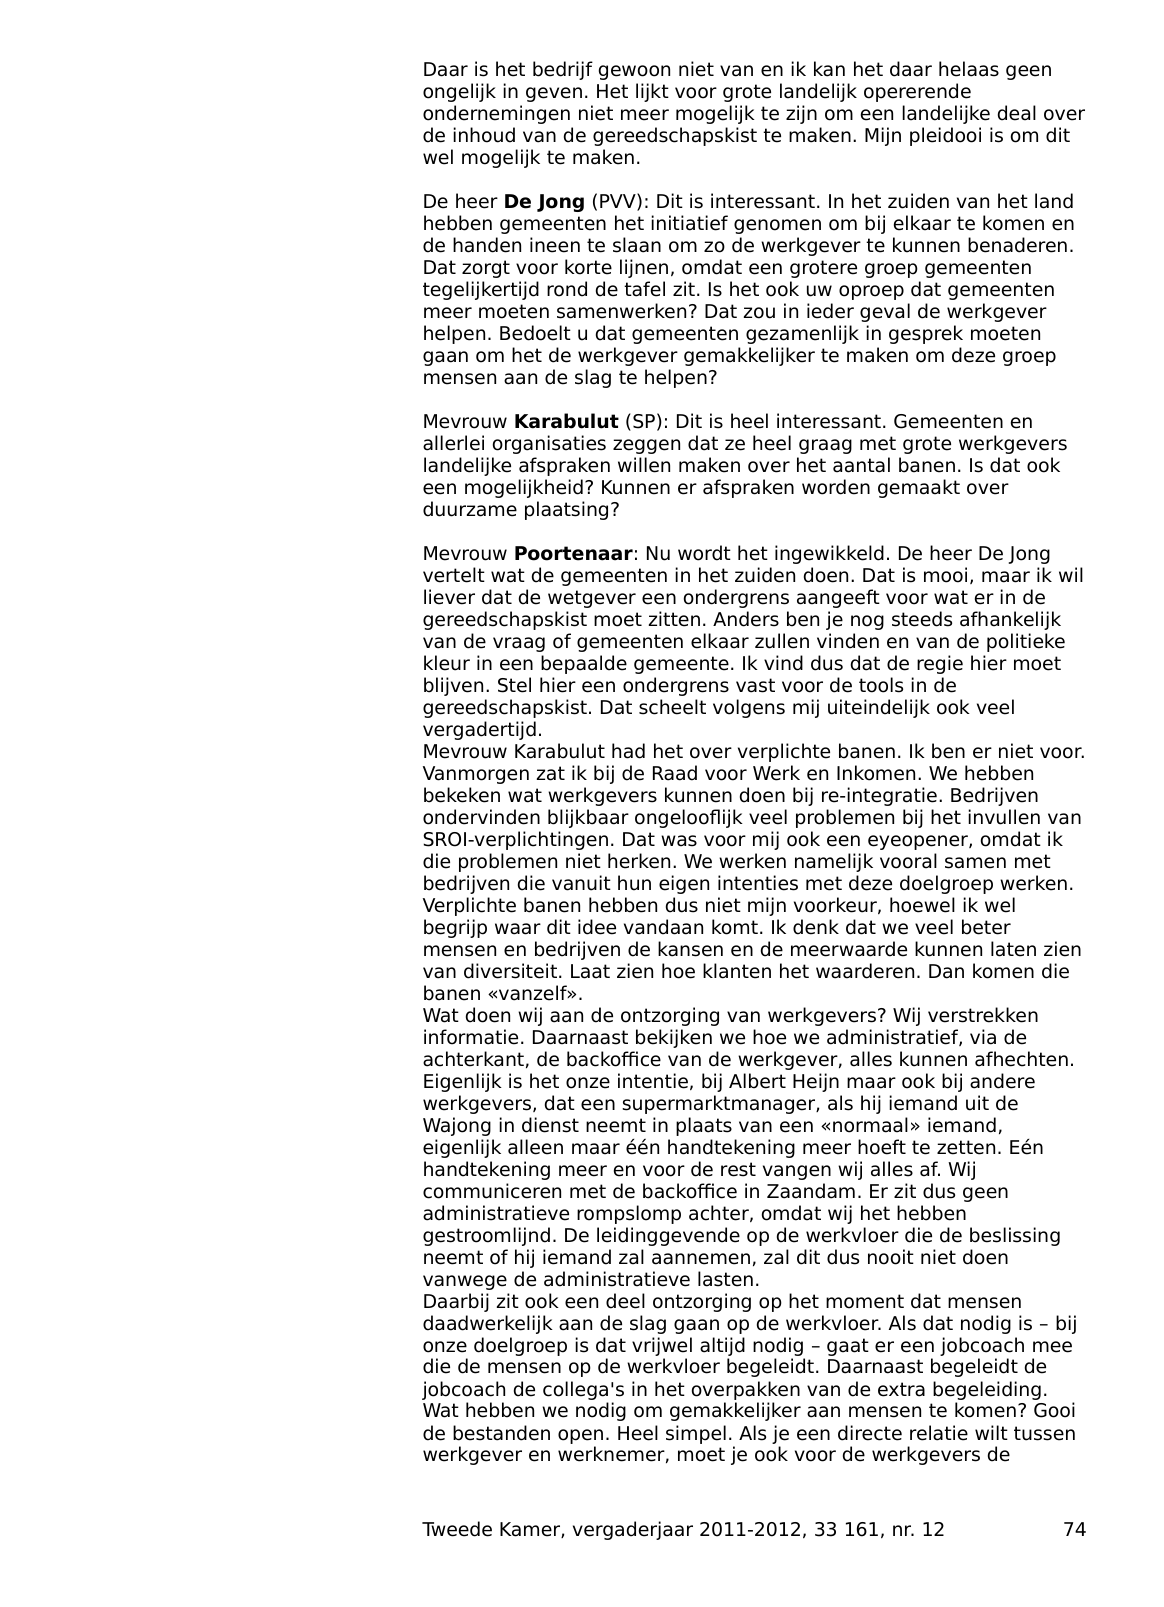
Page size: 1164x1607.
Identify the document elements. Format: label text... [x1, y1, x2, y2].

text De heer De Jong (PVV): Dit is interessant. In het zuiden van het land hebben gemeenten het initiatief genomen om bij elkaar te komen en de handen ineen te slaan om zo de werkgever te kunnen benaderen. Dat zorgt voor korte lijnen, omdat een grotere groep gemeenten tegelijkertijd rond de tafel zit. Is het ook uw oproep dat gemeenten meer moeten samenwerken? Dat zou in ieder geval de werkgever helpen. Bedoelt u dat gemeenten gezamenlijk in gesprek moeten gaan om het de werkgever gemakkelijker te maken om deze groep mensen aan de slag te helpen? [422, 191, 1087, 389]
text Wat hebben we nodig om gemakkelijker aan mensen te komen? Gooi de bestanden open. Heel simpel. Als je een directe relatie wilt tussen werkgever en werknemer, moet je ook voor de werkgevers de [422, 1400, 1087, 1466]
text Mevrouw Karabulut (SP): Dit is heel interessant. Gemeenten en allerlei organisaties zeggen dat ze heel graag met grote werkgevers landelijke afspraken willen maken over het aantal banen. Is dat ook een mogelijkheid? Kunnen er afspraken worden gemaakt over duurzame plaatsing? [422, 411, 1087, 521]
text Wat doen wij aan de ontzorging van werkgevers? Wij verstrekken informatie. Daarnaast bekijken we hoe we administratief, via de achterkant, de backoffice van de werkgever, alles kunnen afhechten. Eigenlijk is het onze intentie, bij Albert Heijn maar ook bij andere werkgevers, dat een supermarktmanager, als hij iemand uit de Wajong in dienst neemt in plaats van een «normaal» iemand, eigenlijk alleen maar één handtekening meer hoeft te zetten. Eén handtekening meer en voor de rest vangen wij alles af. Wij communiceren met de backoffice in Zaandam. Er zit dus geen administratieve rompslomp achter, omdat wij het hebben gestroomlijnd. De leidinggevende op de werkvloer die de beslissing neemt of hij iemand zal aannemen, zal dit dus nooit niet doen vanwege de administratieve lasten. [422, 1005, 1087, 1291]
text Daar is het bedrijf gewoon niet van en ik kan het daar helaas geen ongelijk in geven. Het lijkt voor grote landelijk opererende ondernemingen niet meer mogelijk te zijn om een landelijke deal over de inhoud van de gereedschapskist te maken. Mijn pleidooi is om dit wel mogelijk te maken. [422, 59, 1087, 169]
text Daarbij zit ook een deel ontzorging op het moment dat mensen daadwerkelijk aan de slag gaan op de werkvloer. Als dat nodig is – bij onze doelgroep is dat vrijwel altijd nodig – gaat er een jobcoach mee die de mensen op de werkvloer begeleidt. Daarnaast begeleidt de jobcoach de collega's in het overpakken van de extra begeleiding. [422, 1291, 1087, 1400]
text Mevrouw Karabulut had het over verplichte banen. Ik ben er niet voor. Vanmorgen zat ik bij de Raad voor Werk en Inkomen. We hebben bekeken wat werkgevers kunnen doen bij re-integratie. Bedrijven ondervinden blijkbaar ongelooflijk veel problemen bij het invullen van SROI-verplichtingen. Dat was voor mij ook een eyeopener, omdat ik die problemen niet herken. We werken namelijk vooral samen met bedrijven die vanuit hun eigen intenties met deze doelgroep werken. Verplichte banen hebben dus niet mijn voorkeur, hoewel ik wel begrijp waar dit idee vandaan komt. Ik denk dat we veel beter mensen en bedrijven de kansen en de meerwaarde kunnen laten zien van diversiteit. Laat zien hoe klanten het waarderen. Dan komen die banen «vanzelf». [422, 741, 1087, 1005]
text Mevrouw Poortenaar: Nu wordt het ingewikkeld. De heer De Jong vertelt wat de gemeenten in het zuiden doen. Dat is mooi, maar ik wil liever dat de wetgever een ondergrens aangeeft voor wat er in de gereedschapskist moet zitten. Anders ben je nog steeds afhankelijk van de vraag of gemeenten elkaar zullen vinden en van de politieke kleur in een bepaalde gemeente. Ik vind dus dat de regie hier moet blijven. Stel hier een ondergrens vast voor de tools in de gereedschapskist. Dat scheelt volgens mij uiteindelijk ook veel vergadertijd. [422, 543, 1087, 741]
